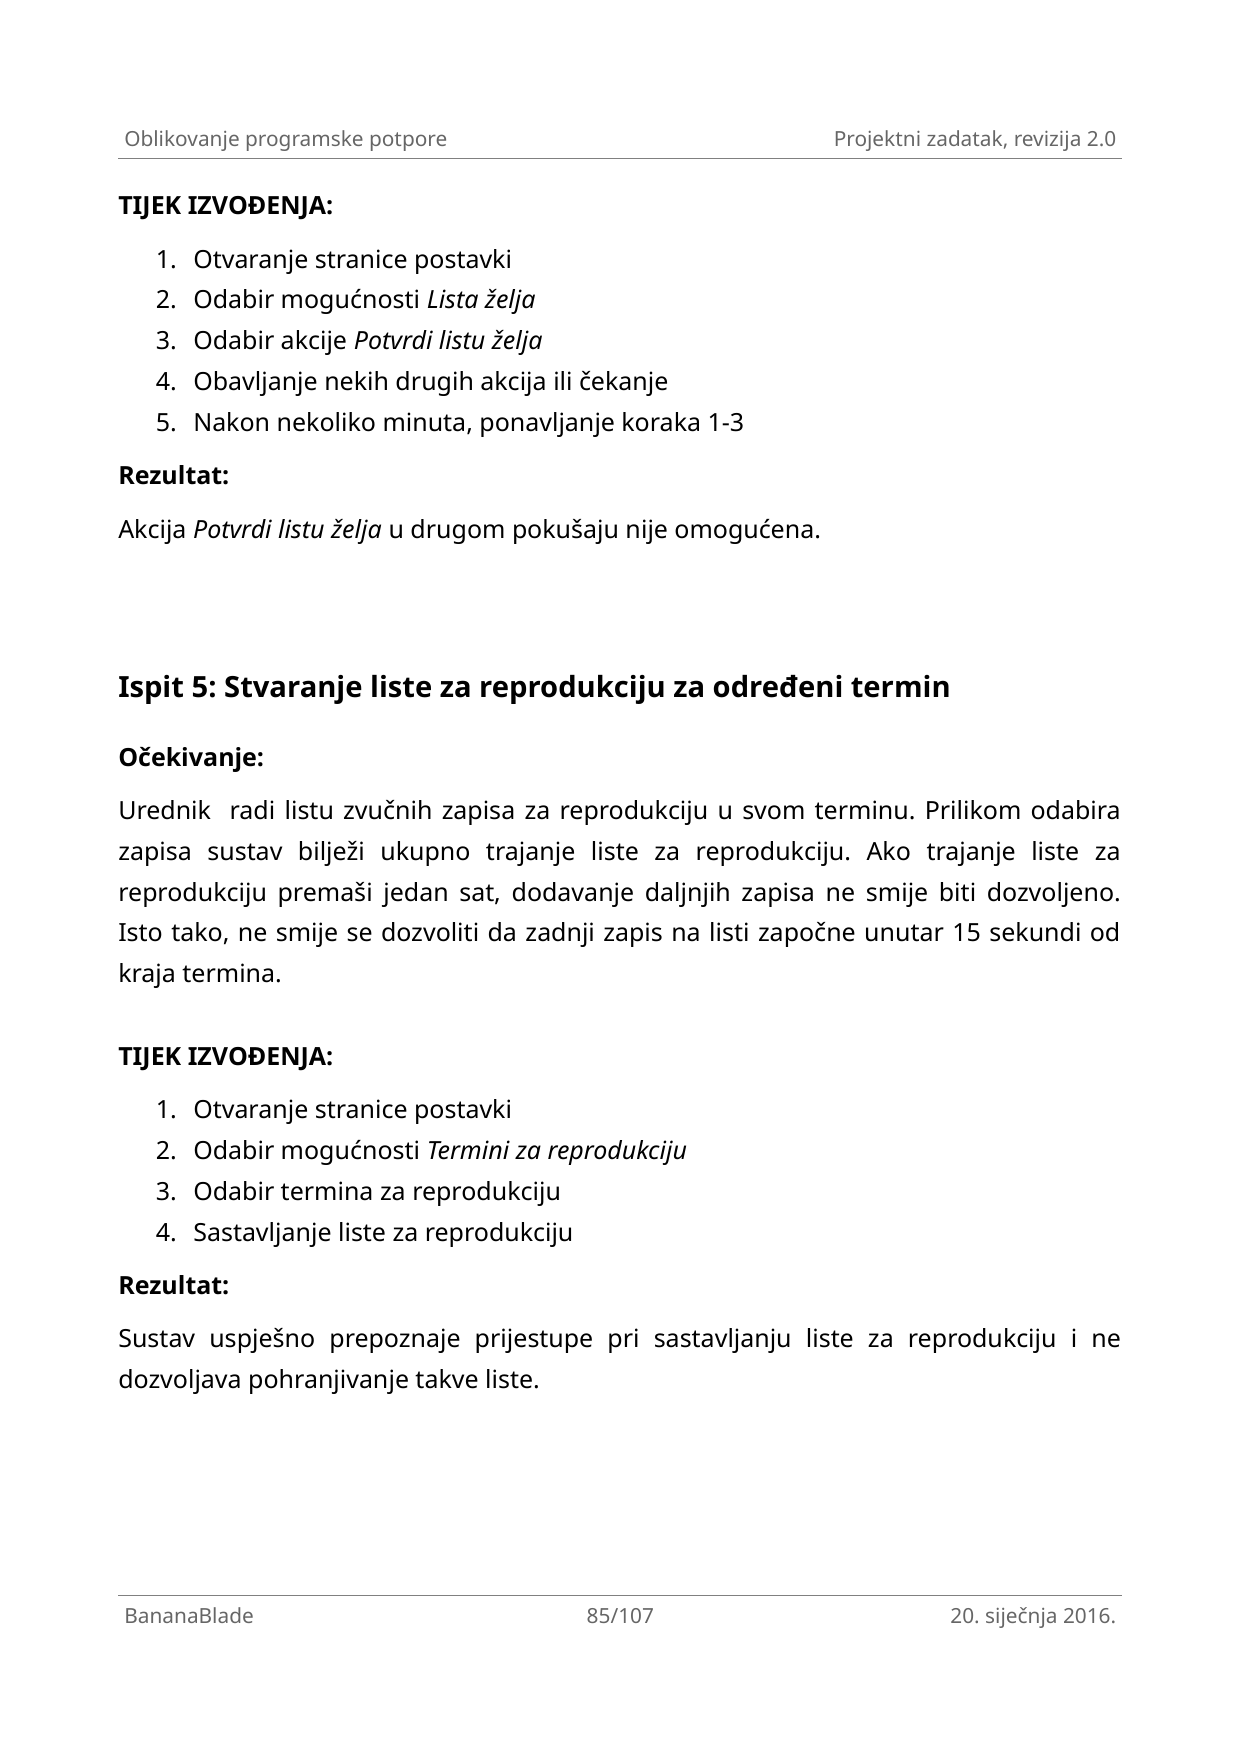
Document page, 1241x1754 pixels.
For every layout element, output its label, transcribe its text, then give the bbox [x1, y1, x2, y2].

subtitle Rezultat: [118, 1268, 1122, 1302]
subtitle TIJEK IZVOĐENJA: [118, 188, 1122, 222]
text Sustav uspješno prepoznaje prijestupe pri sastavljanju liste za reprodukciju i ne dozvoljava pohranjivanje takve liste. [118, 1321, 1122, 1396]
subtitle Rezultat: [118, 458, 1122, 492]
list Odabir mogućnosti Termini za reprodukciju [156, 1133, 1122, 1167]
list Obavljanje nekih drugih akcija ili čekanje [156, 364, 1122, 398]
list Odabir termina za reprodukciju [156, 1174, 1122, 1208]
list Odabir akcije Potvrdi listu želja [156, 323, 1122, 357]
list Nakon nekoliko minuta, ponavljanje koraka 1-3 [156, 405, 1122, 439]
subtitle Očekivanje: [118, 739, 1122, 773]
subtitle TIJEK IZVOĐENJA: [118, 1039, 1122, 1073]
text Urednik radi listu zvučnih zapisa za reprodukciju u svom terminu. Prilikom odabira zapisa sustav bilježi ukupno trajanje liste za reprodukciju. Ako trajanje liste za reprodukciju premaši jedan sat, dodavanje daljnjih zapisa ne smije biti dozvoljeno. Isto tako, ne smije se dozvoliti da zadnji zapis na listi započne unutar 15 sekundi od kraja termina. [118, 792, 1122, 990]
list Otvaranje stranice postavki [156, 241, 1122, 275]
text Akcija Potvrdi listu želja u drugom pokušaju nije omogućena. [118, 511, 1122, 545]
list Odabir mogućnosti Lista želja [156, 282, 1122, 316]
subtitle Ispit 5: Stvaranje liste za reprodukciju za određeni termin [118, 667, 1122, 706]
list Sastavljanje liste za reprodukciju [156, 1214, 1122, 1248]
list Otvaranje stranice postavki [156, 1092, 1122, 1126]
